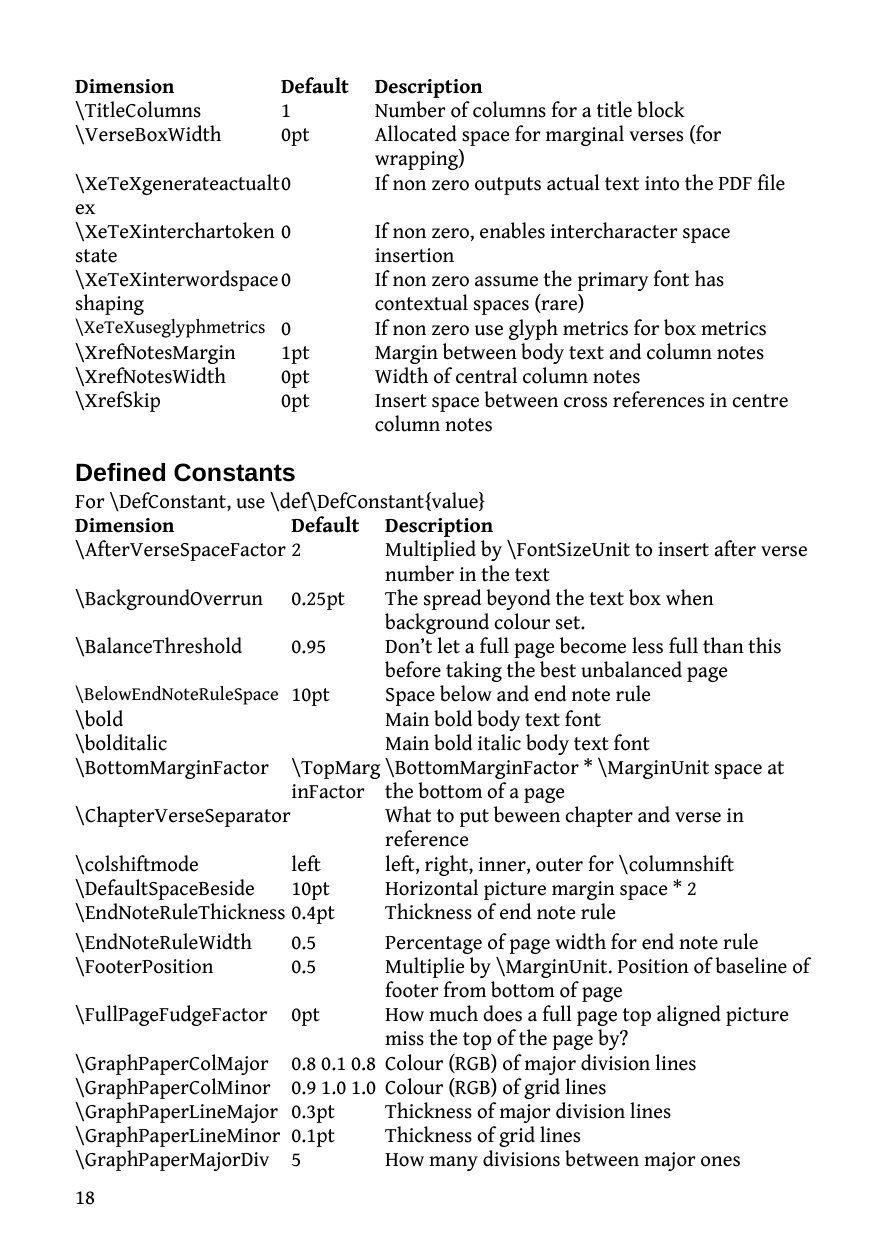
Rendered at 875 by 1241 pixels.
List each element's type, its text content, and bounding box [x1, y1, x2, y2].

table_cell 0pt [281, 389, 374, 437]
table_cell \⁠AfterVerseSpaceFactor [75, 539, 291, 587]
table_cell Margin between body text and column notes [375, 341, 798, 365]
table_cell \⁠XeTeXinterwordspaceshaping [75, 268, 281, 317]
table_cell \FullPageFudgeFactor [75, 1003, 291, 1052]
table_header Description [375, 75, 798, 99]
table_cell Thickness of end note rule [385, 901, 816, 931]
table_cell \⁠GraphPaperLineMinor [75, 1124, 291, 1148]
table_cell \⁠XeTeXgenerateactualtex [75, 172, 281, 220]
table_cell 10pt [291, 684, 385, 708]
table_cell 0.8 0.1 0.8 [291, 1052, 385, 1076]
table_cell \GraphPaperColMajor [75, 1052, 291, 1076]
table_header Dimension [75, 75, 281, 99]
table_cell Space below and end note rule [385, 684, 816, 708]
table_cell 0 [281, 172, 374, 220]
table_cell Insert space between cross references in centre column notes [375, 389, 798, 437]
table_cell Colour (RGB) of major division lines [385, 1052, 816, 1076]
table_cell What to put beween chapter and verse in reference [385, 805, 816, 853]
table_cell \XeTeXuseglyphmetrics [75, 317, 281, 341]
table_cell Multiplied by \FontSizeUnit to insert after verse number in the text [385, 539, 816, 587]
list For \DefConstant, use \def\DefConstant{value} [75, 490, 799, 514]
table_cell 0.9 1.0 1.0 [291, 1076, 385, 1100]
table_cell \⁠TopMarginFactor [291, 756, 385, 804]
table_cell \BalanceThreshold [75, 635, 291, 684]
table_header Description [385, 515, 816, 539]
table_cell \⁠BelowEndNoteRuleSpace [75, 684, 291, 708]
table_cell \TitleColumns [75, 99, 281, 123]
table_cell If non zero use glyph metrics for box metrics [375, 317, 798, 341]
table_cell If non zero outputs actual text into the PDF file [375, 172, 798, 220]
table_cell \FooterPosition [75, 955, 291, 1003]
table_cell left [291, 853, 385, 877]
table_cell 10pt [291, 877, 385, 901]
table_cell \BottomMarginFactor [75, 756, 291, 804]
table_cell How many divisions between major ones [385, 1148, 816, 1172]
table_cell 0pt [281, 123, 374, 172]
table_cell \XrefSkip [75, 389, 281, 437]
table_cell Colour (RGB) of grid lines [385, 1076, 816, 1100]
table_cell Main bold body text font [385, 708, 816, 732]
table_cell \⁠GraphPaperLineMajor [75, 1100, 291, 1124]
subtitle Defined Constants [75, 458, 799, 487]
table_cell The spread beyond the text box when background colour set. [385, 587, 816, 635]
table_header Dimension [75, 515, 291, 539]
table_cell 0.4pt [291, 901, 385, 931]
table_cell If non zero, enables intercharacter space insertion [375, 220, 798, 268]
table_cell Percentage of page width for end note rule [385, 931, 816, 955]
table_cell \DefaultSpaceBeside [75, 877, 291, 901]
table_cell 0.95 [291, 635, 385, 684]
table_cell Multiplie by \MarginUnit. Position of baseline of footer from bottom of page [385, 955, 816, 1003]
table_cell Don’t let a full page become less full than this before taking the best unbalanced page [385, 635, 816, 684]
table_cell 0.5 [291, 931, 385, 955]
table_cell \⁠XeTeXinterchartokenstate [75, 220, 281, 268]
table_cell \XrefNotesWidth [75, 365, 281, 389]
table_cell \EndNoteRuleWidth [75, 931, 291, 955]
table_cell Allocated space for marginal verses (for wrapping) [375, 123, 798, 172]
table_header Default [281, 75, 374, 99]
table_cell 2 [291, 539, 385, 587]
table_cell \bolditalic [75, 732, 291, 756]
table_cell If non zero assume the primary font has contextual spaces (rare) [375, 268, 798, 317]
table_cell \GraphPaperMajorDiv [75, 1148, 291, 1172]
table_cell How much does a full page top aligned picture miss the top of the page by? [385, 1003, 816, 1052]
table_cell \⁠EndNoteRuleThickness [75, 901, 291, 931]
table_cell 0 [281, 268, 374, 317]
table_cell \BottomMarginFactor * \MarginUnit space at the bottom of a page [385, 756, 816, 804]
table_cell \bold [75, 708, 291, 732]
table_cell 1pt [281, 341, 374, 365]
table_cell left, right, inner, outer for \⁠columnshift [385, 853, 816, 877]
table_cell Width of central column notes [375, 365, 798, 389]
table_cell 1 [281, 99, 374, 123]
table_cell Main bold italic body text font [385, 732, 816, 756]
table_cell Number of columns for a title block [375, 99, 798, 123]
table_cell Horizontal picture margin space * 2 [385, 877, 816, 901]
table_cell \XrefNotesMargin [75, 341, 281, 365]
table_cell 0 [281, 317, 374, 341]
table_header Default [291, 515, 385, 539]
table_cell 0.1pt [291, 1124, 385, 1148]
table_cell Thickness of major division lines [385, 1100, 816, 1124]
table_cell \⁠ChapterVerseSeparator [75, 805, 291, 853]
table_cell 5 [291, 1148, 385, 1172]
table_cell 0 [281, 220, 374, 268]
table_cell [291, 732, 385, 756]
table_cell 0.5 [291, 955, 385, 1003]
table_cell 0pt [281, 365, 374, 389]
table_cell \BackgroundOverrun [75, 587, 291, 635]
table_cell Thickness of grid lines [385, 1124, 816, 1148]
table_cell 0pt [291, 1003, 385, 1052]
table_cell 0.3pt [291, 1100, 385, 1124]
table_cell \colshiftmode [75, 853, 291, 877]
table_cell [291, 708, 385, 732]
table_cell \GraphPaperColMinor [75, 1076, 291, 1100]
table_cell [291, 805, 385, 853]
table_cell 0.25pt [291, 587, 385, 635]
table_cell \VerseBoxWidth [75, 123, 281, 172]
